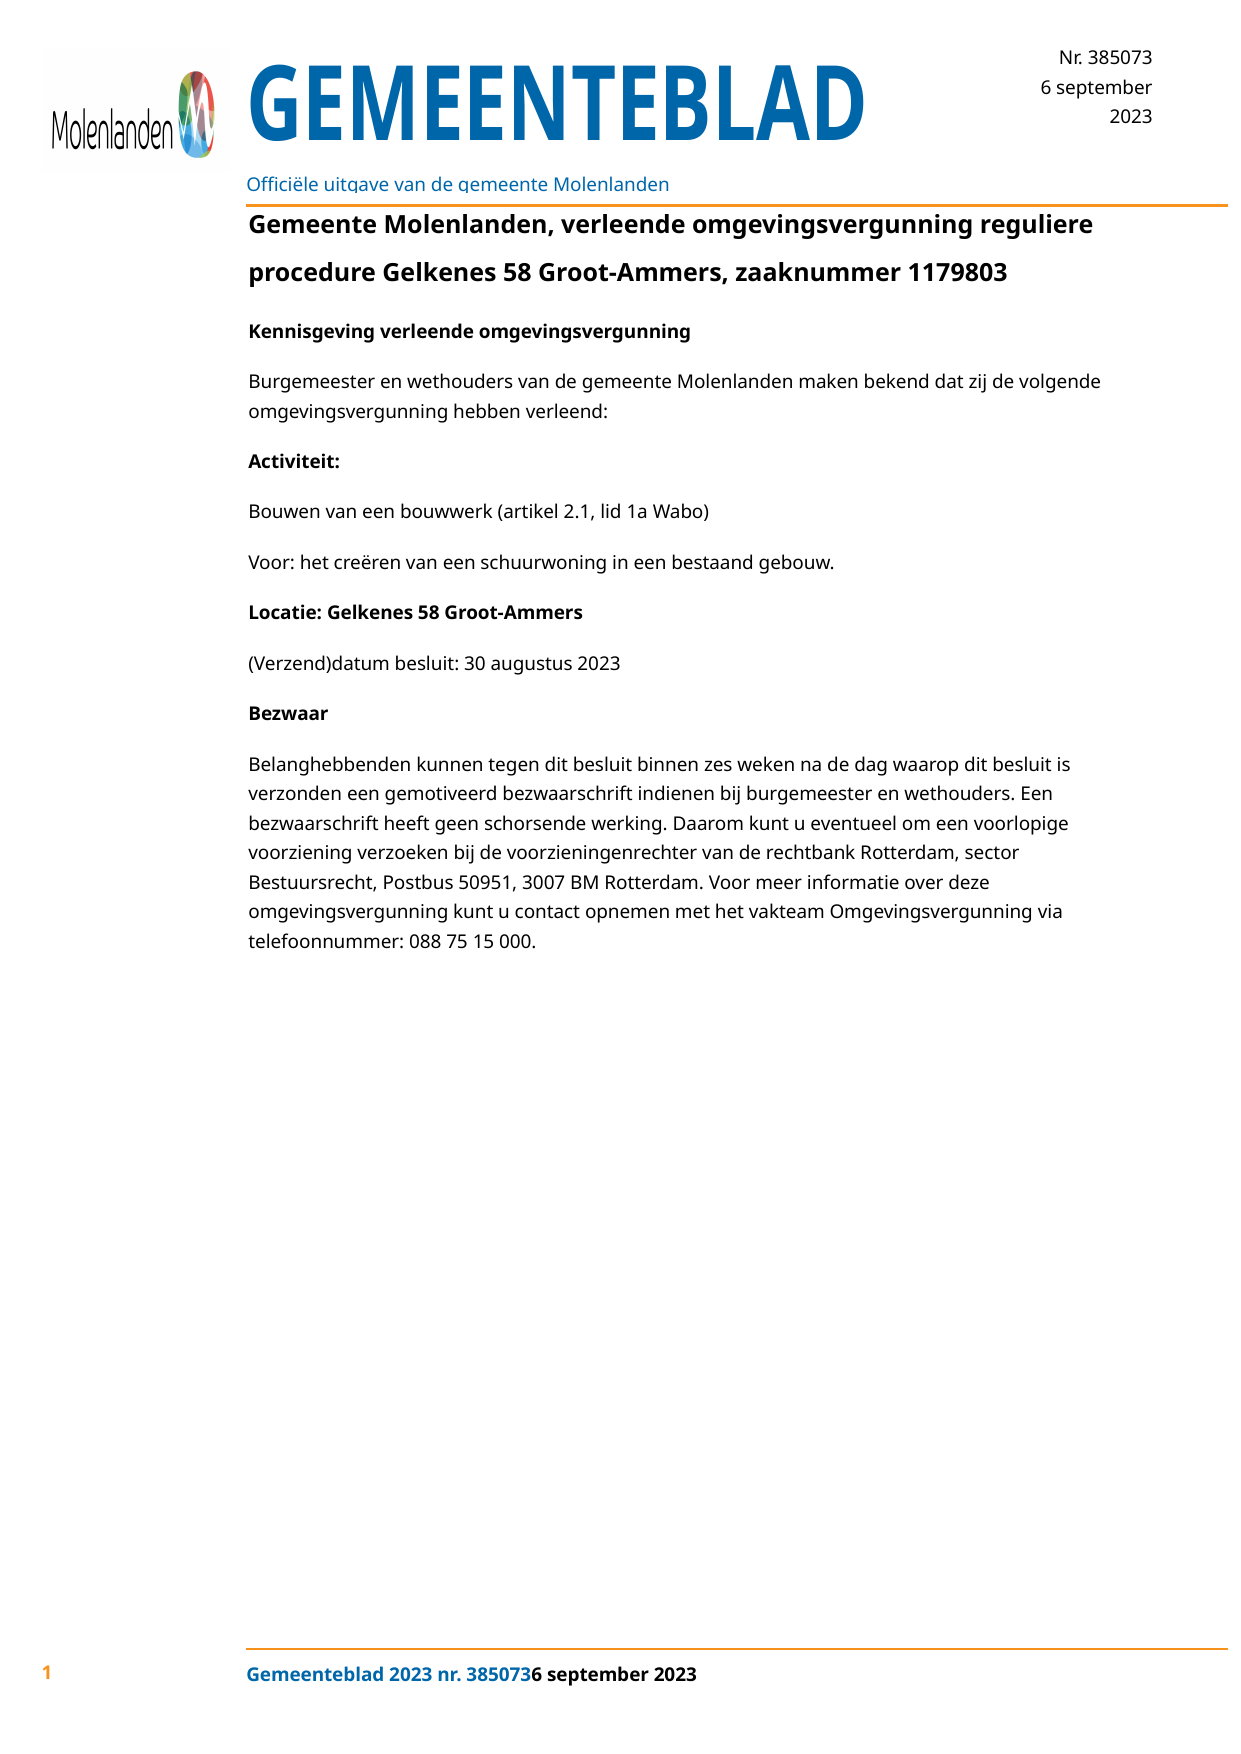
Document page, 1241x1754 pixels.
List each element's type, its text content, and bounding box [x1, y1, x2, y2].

text (Verzend)datum besluit: 30 augustus 2023 [248, 650, 1152, 676]
text Bezwaar [248, 700, 1152, 726]
text Bouwen van een bouwwerk (artikel 2.1, lid 1a Wabo) [248, 499, 1152, 524]
picture [41, 47, 231, 172]
text Voor: het creëren van een schuurwoning in een bestaand gebouw. [248, 549, 1152, 575]
text Kennisgeving verleende omgevingsvergunning [248, 318, 1152, 344]
text Locatie: Gelkenes 58 Groot-Ammers [248, 599, 1152, 625]
text Gemeente Molenlanden, verleende omgevingsvergunning reguliere procedure Gelkenes 58 Groot-Ammers, zaaknummer 1179803 [248, 207, 1152, 288]
text Belanghebbenden kunnen tegen dit besluit binnen zes weken na de dag waarop dit besluit is verzonden een gemotiveerd bezwaarschrift indienen bij burgemeester en wethouders. Een bezwaarschrift heeft geen schorsende werking. Daarom kunt u eventueel om een voorlopige voorziening verzoeken bij de voorzieningenrechter van de rechtbank Rotterdam, sector Bestuursrecht, Postbus 50951, 3007 BM Rotterdam. Voor meer informatie over deze omgevingsvergunning kunt u contact opnemen met het vakteam Omgevingsvergunning via telefoonnummer: 088 75 15 000. [248, 751, 1152, 954]
text Activiteit: [248, 448, 1152, 474]
text Burgemeester en wethouders van de gemeente Molenlanden maken bekend dat zij de volgende omgevingsvergunning hebben verleend: [248, 368, 1152, 424]
